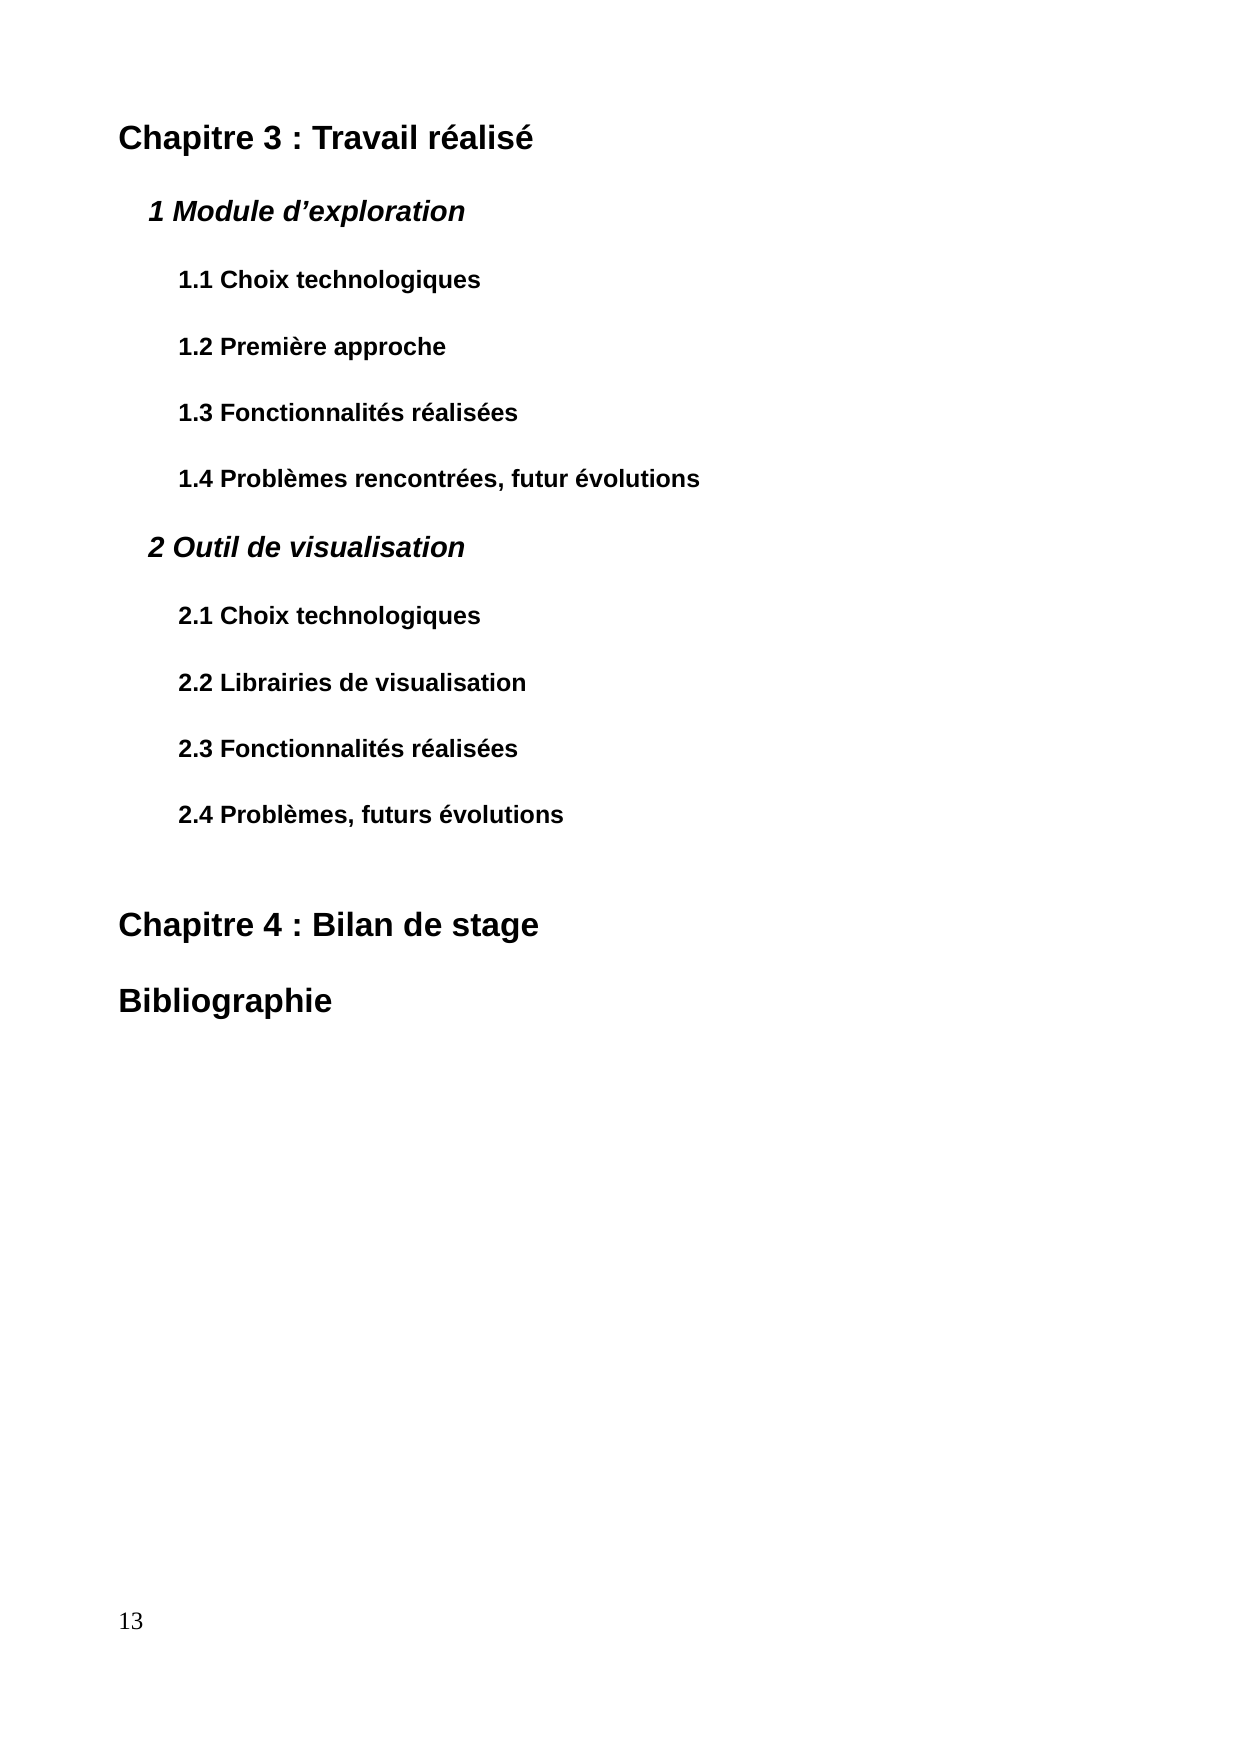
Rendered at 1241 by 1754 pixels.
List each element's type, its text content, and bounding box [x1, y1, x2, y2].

subtitle Première approche [118, 332, 1122, 360]
subtitle Librairies de visualisation [118, 668, 1122, 696]
subtitle Bibliographie [118, 981, 1122, 1020]
subtitle Fonctionnalités réalisées [118, 398, 1122, 427]
subtitle Outil de visualisation [118, 530, 1122, 564]
subtitle Problèmes rencontrées, futur évolutions [118, 464, 1122, 493]
subtitle Problèmes, futurs évolutions [118, 800, 1122, 829]
subtitle Chapitre 4 : Bilan de stage [118, 905, 1122, 944]
subtitle Choix technologiques [118, 265, 1122, 294]
subtitle Module d’exploration [118, 194, 1122, 228]
subtitle Chapitre 3 : Travail réalisé [118, 118, 1122, 157]
subtitle Fonctionnalités réalisées [118, 734, 1122, 763]
subtitle Choix technologiques [118, 601, 1122, 630]
